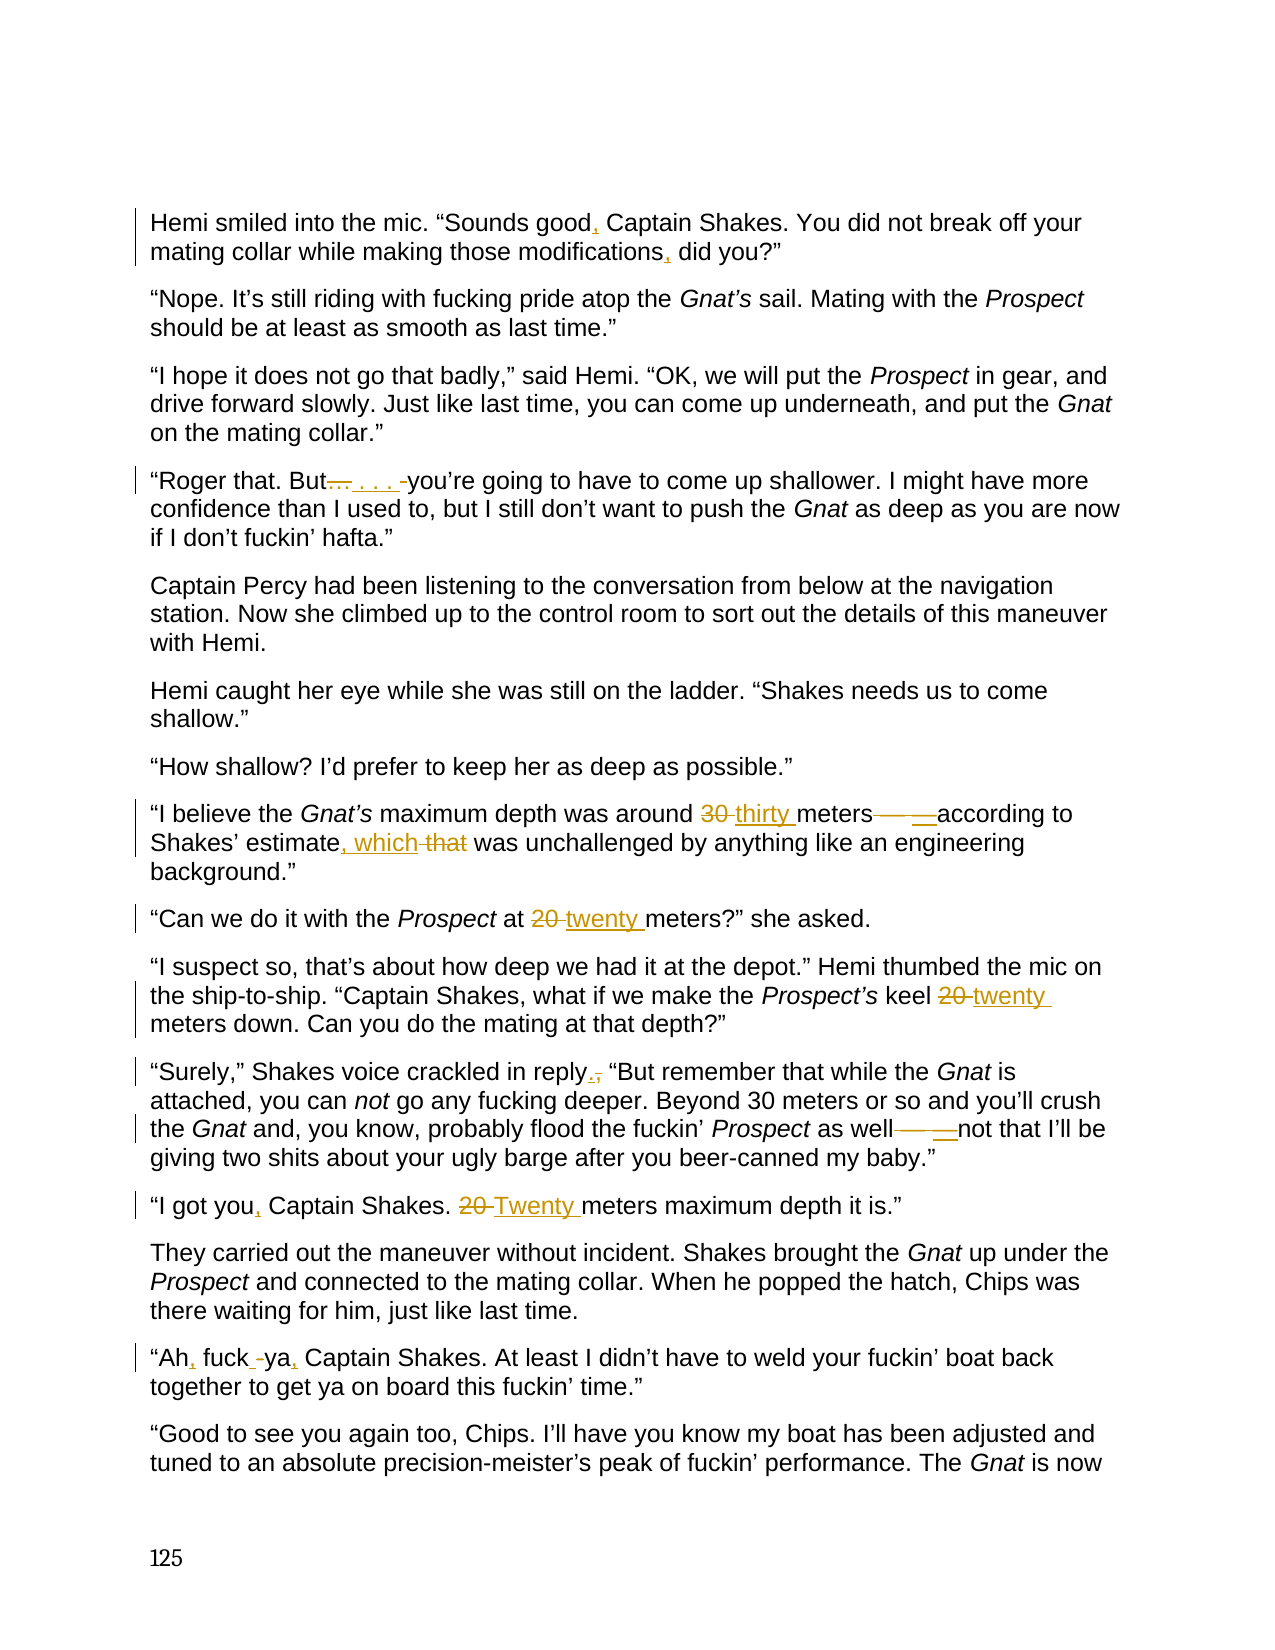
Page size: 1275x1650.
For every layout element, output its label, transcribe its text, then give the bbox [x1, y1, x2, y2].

text Hemi smiled into the mic. “Sounds good, Captain Shakes. You did not break off your mating collar while making those modifications, did you?” [150, 208, 1125, 266]
text “Roger that. But . . . you’re going to have to come up shallower. I might have more confidence than I used to, but I still don’t want to push the Gnat as deep as you are now if I don’t fuckin’ hafta.” [150, 466, 1125, 552]
text Hemi caught her eye while she was still on the ladder. “Shakes needs us to come shallow.” [150, 676, 1125, 733]
text “I got you, Captain Shakes. Twenty meters maximum depth it is.” [150, 1191, 1125, 1219]
text “I hope it does not go that badly,” said Hemi. “OK, we will put the Prospect in gear, and drive forward slowly. Just like last time, you can come up underneath, and put the Gnat on the mating collar.” [150, 361, 1125, 447]
text Captain Percy had been listening to the conversation from below at the navigation station. Now she climbed up to the control room to sort out the details of this maneuver with Hemi. [150, 571, 1125, 657]
text “Good to see you again too, Chips. I’ll have you know my boat has been adjusted and tuned to an absolute precision-meister’s peak of fuckin’ performance. The Gnat is now [150, 1419, 1125, 1477]
text “Ah, fuck ya, Captain Shakes. At least I didn’t have to weld your fuckin’ boat back together to get ya on board this fuckin’ time.” [150, 1343, 1125, 1401]
text “Surely,” Shakes voice crackled in reply. “But remember that while the Gnat is attached, you can not go any fucking deeper. Beyond 30 meters or so and you’ll crush the Gnat and, you know, probably flood the fuckin’ Prospect as well—not that I’ll be giving two shits about your ugly barge after you beer-canned my baby.” [150, 1057, 1125, 1172]
text “I suspect so, that’s about how deep we had it at the depot.” Hemi thumbed the mic on the ship-to-ship. “Captain Shakes, what if we make the Prospect’s keel twenty meters down. Can you do the mating at that depth?” [150, 952, 1125, 1038]
text “I believe the Gnat’s maximum depth was around thirty meters—according to Shakes’ estimate, which was unchallenged by anything like an engineering background.” [150, 799, 1125, 886]
text They carried out the maneuver without incident. Shakes brought the Gnat up under the Prospect and connected to the mating collar. When he popped the hatch, Chips was there waiting for him, just like last time. [150, 1238, 1125, 1324]
text “How shallow? I’d prefer to keep her as deep as possible.” [150, 752, 1125, 781]
text “Can we do it with the Prospect at twenty meters?” she asked. [150, 904, 1125, 933]
text “Nope. It’s still riding with fucking pride atop the Gnat’s sail. Mating with the Prospect should be at least as smooth as last time.” [150, 284, 1125, 342]
